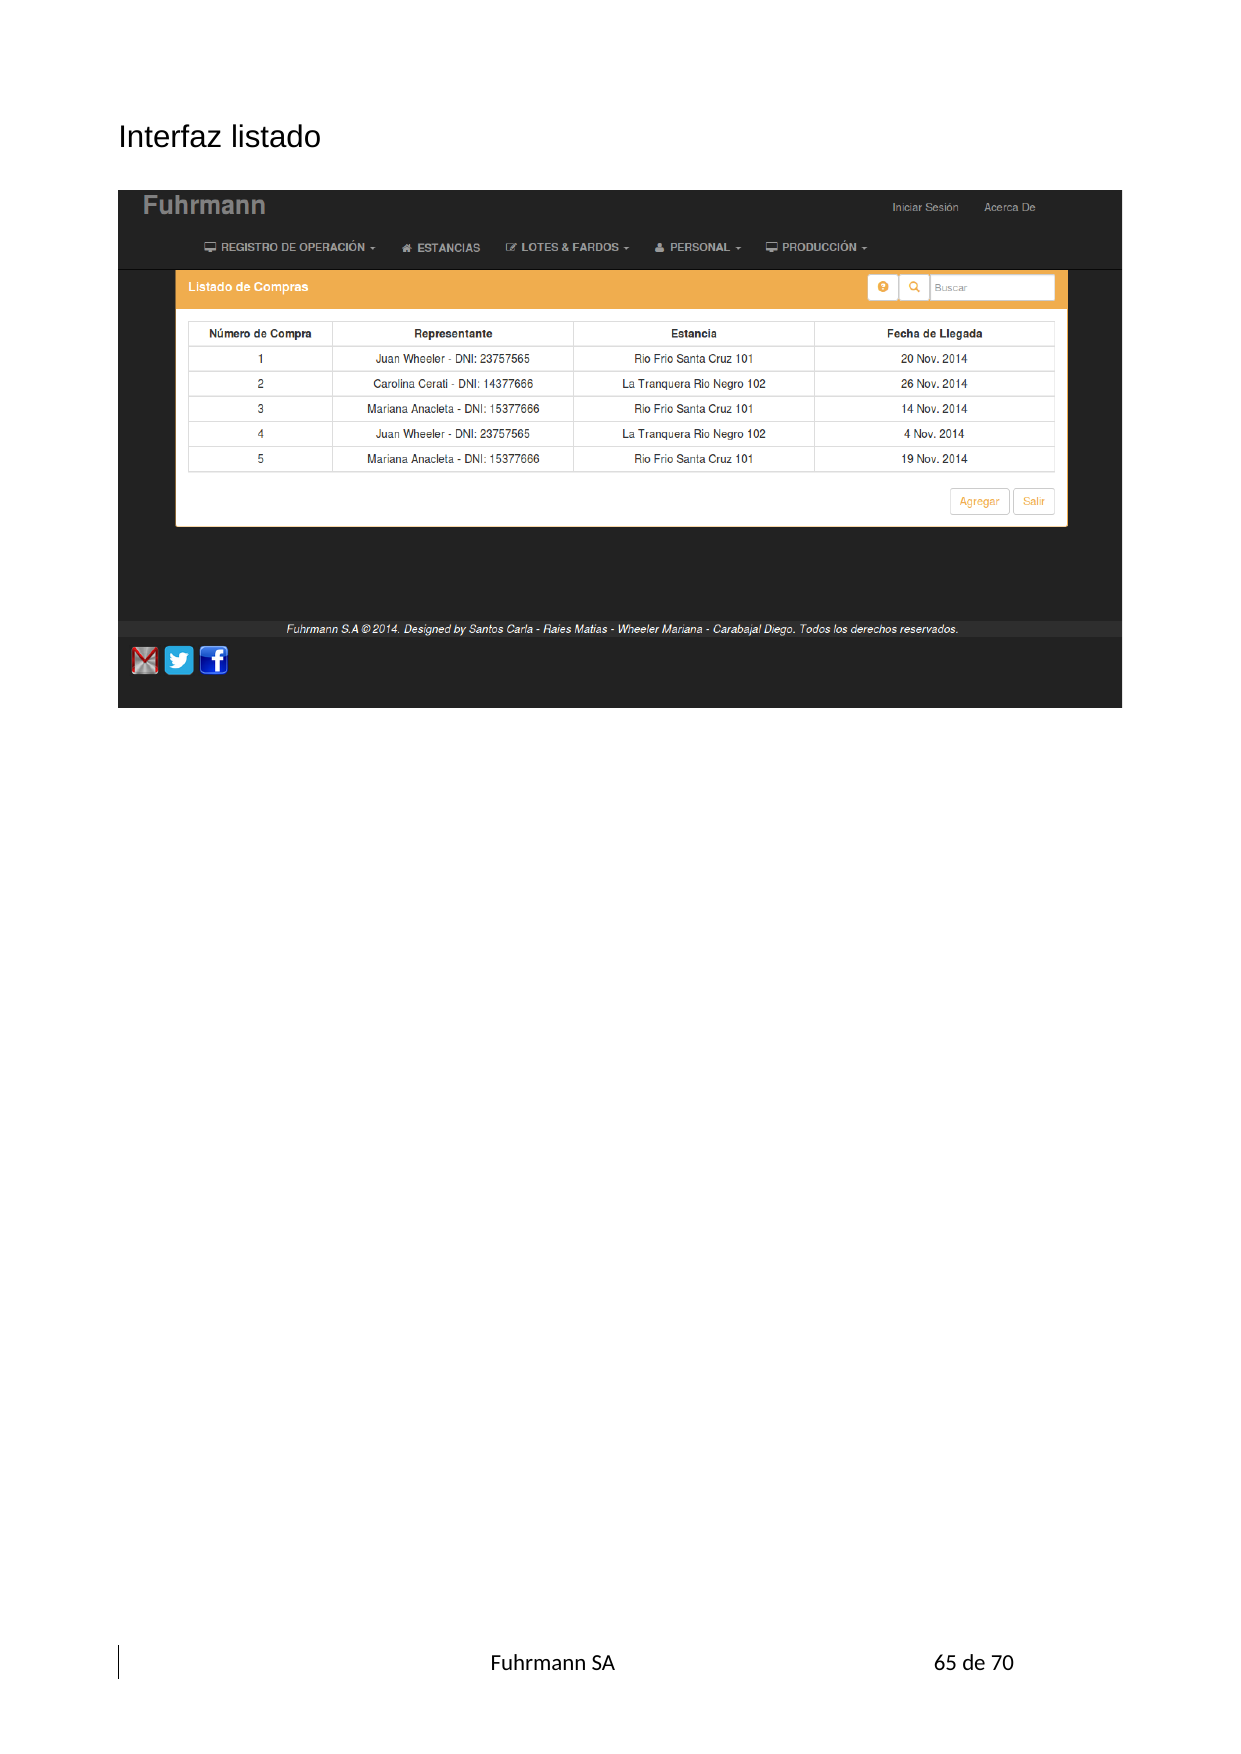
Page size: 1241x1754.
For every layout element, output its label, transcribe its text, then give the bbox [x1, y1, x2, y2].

text Interfaz listado [118, 118, 1122, 154]
picture [118, 190, 1123, 708]
